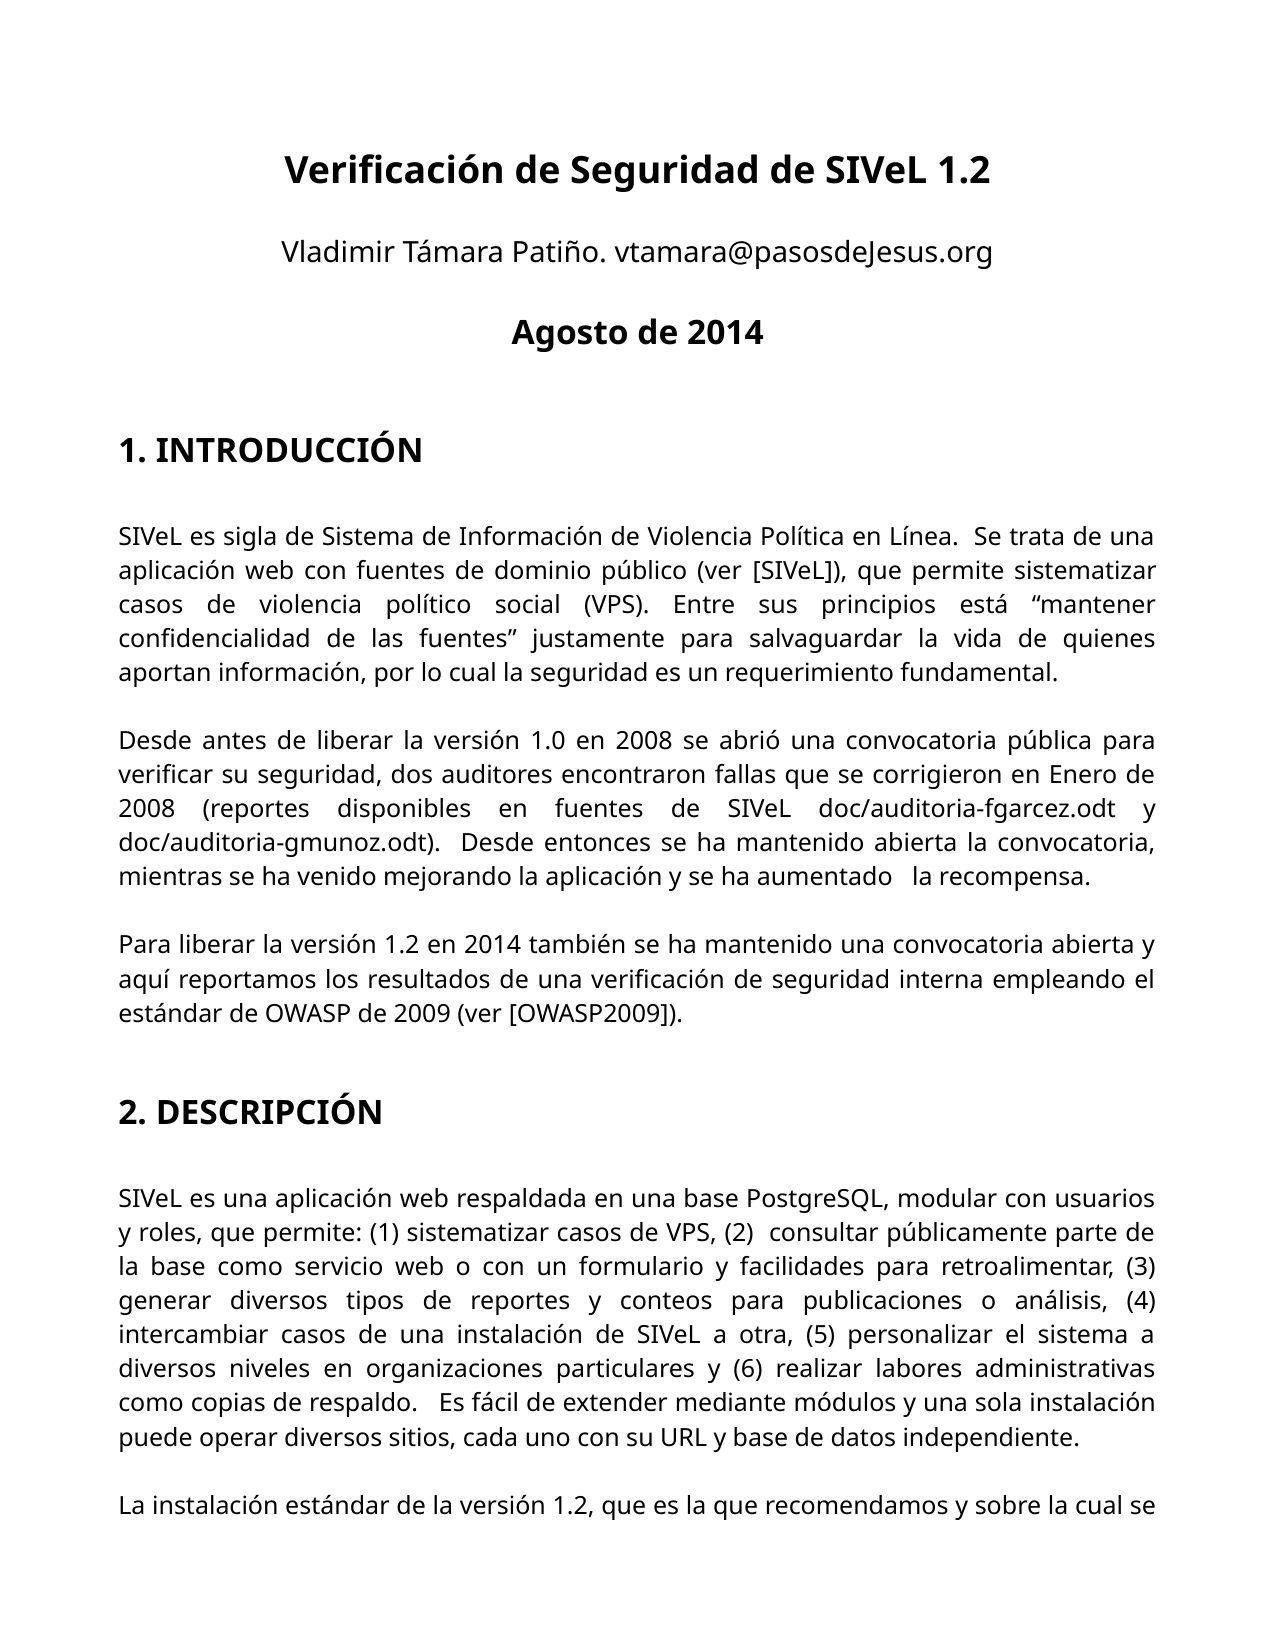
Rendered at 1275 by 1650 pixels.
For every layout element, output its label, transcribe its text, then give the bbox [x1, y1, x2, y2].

subtitle Vladimir Támara Patiño. vtamara@pasosdeJesus.org [118, 232, 1157, 271]
text SIVeL es sigla de Sistema de Información de Violencia Política en Línea. Se trata de una aplicación web con fuentes de dominio público (ver [SIVeL]), que permite sistematizar casos de violencia político social (VPS). Entre sus principios está “mantener confidencialidad de las fuentes” justamente para salvaguardar la vida de quienes aportan información, por lo cual la seguridad es un requerimiento fundamental. [118, 518, 1157, 689]
subtitle 1. INTRODUCCIÓN [118, 426, 1157, 472]
text SIVeL es una aplicación web respaldada en una base PostgreSQL, modular con usuarios y roles, que permite: (1) sistematizar casos de VPS, (2) consultar públicamente parte de la base como servicio web o con un formulario y facilidades para retroalimentar, (3) generar diversos tipos de reportes y conteos para publicaciones o análisis, (4) intercambiar casos de una instalación de SIVeL a otra, (5) personalizar el sistema a diversos niveles en organizaciones particulares y (6) realizar labores administrativas como copias de respaldo. Es fácil de extender mediante módulos y una sola instalación puede operar diversos sitios, cada uno con su URL y base de datos independiente. [118, 1181, 1157, 1453]
subtitle Agosto de 2014 [118, 309, 1157, 354]
text La instalación estándar de la versión 1.2, que es la que recomendamos y sobre la cual se [118, 1487, 1157, 1521]
text Para liberar la versión 1.2 en 2014 también se ha mantenido una convocatoria abierta y aquí reportamos los resultados de una verificación de seguridad interna empleando el estándar de OWASP de 2009 (ver [OWASP2009]). [118, 927, 1157, 1029]
subtitle 2. DESCRIPCIÓN [118, 1088, 1157, 1134]
title Verificación de Seguridad de SIVeL 1.2 [118, 143, 1157, 194]
text Desde antes de liberar la versión 1.0 en 2008 se abrió una convocatoria pública para verificar su seguridad, dos auditores encontraron fallas que se corrigieron en Enero de 2008 (reportes disponibles en fuentes de SIVeL doc/auditoria-fgarcez.odt y doc/auditoria-gmunoz.odt). Desde entonces se ha mantenido abierta la convocatoria, mientras se ha venido mejorando la aplicación y se ha aumentado la recompensa. [118, 723, 1157, 893]
